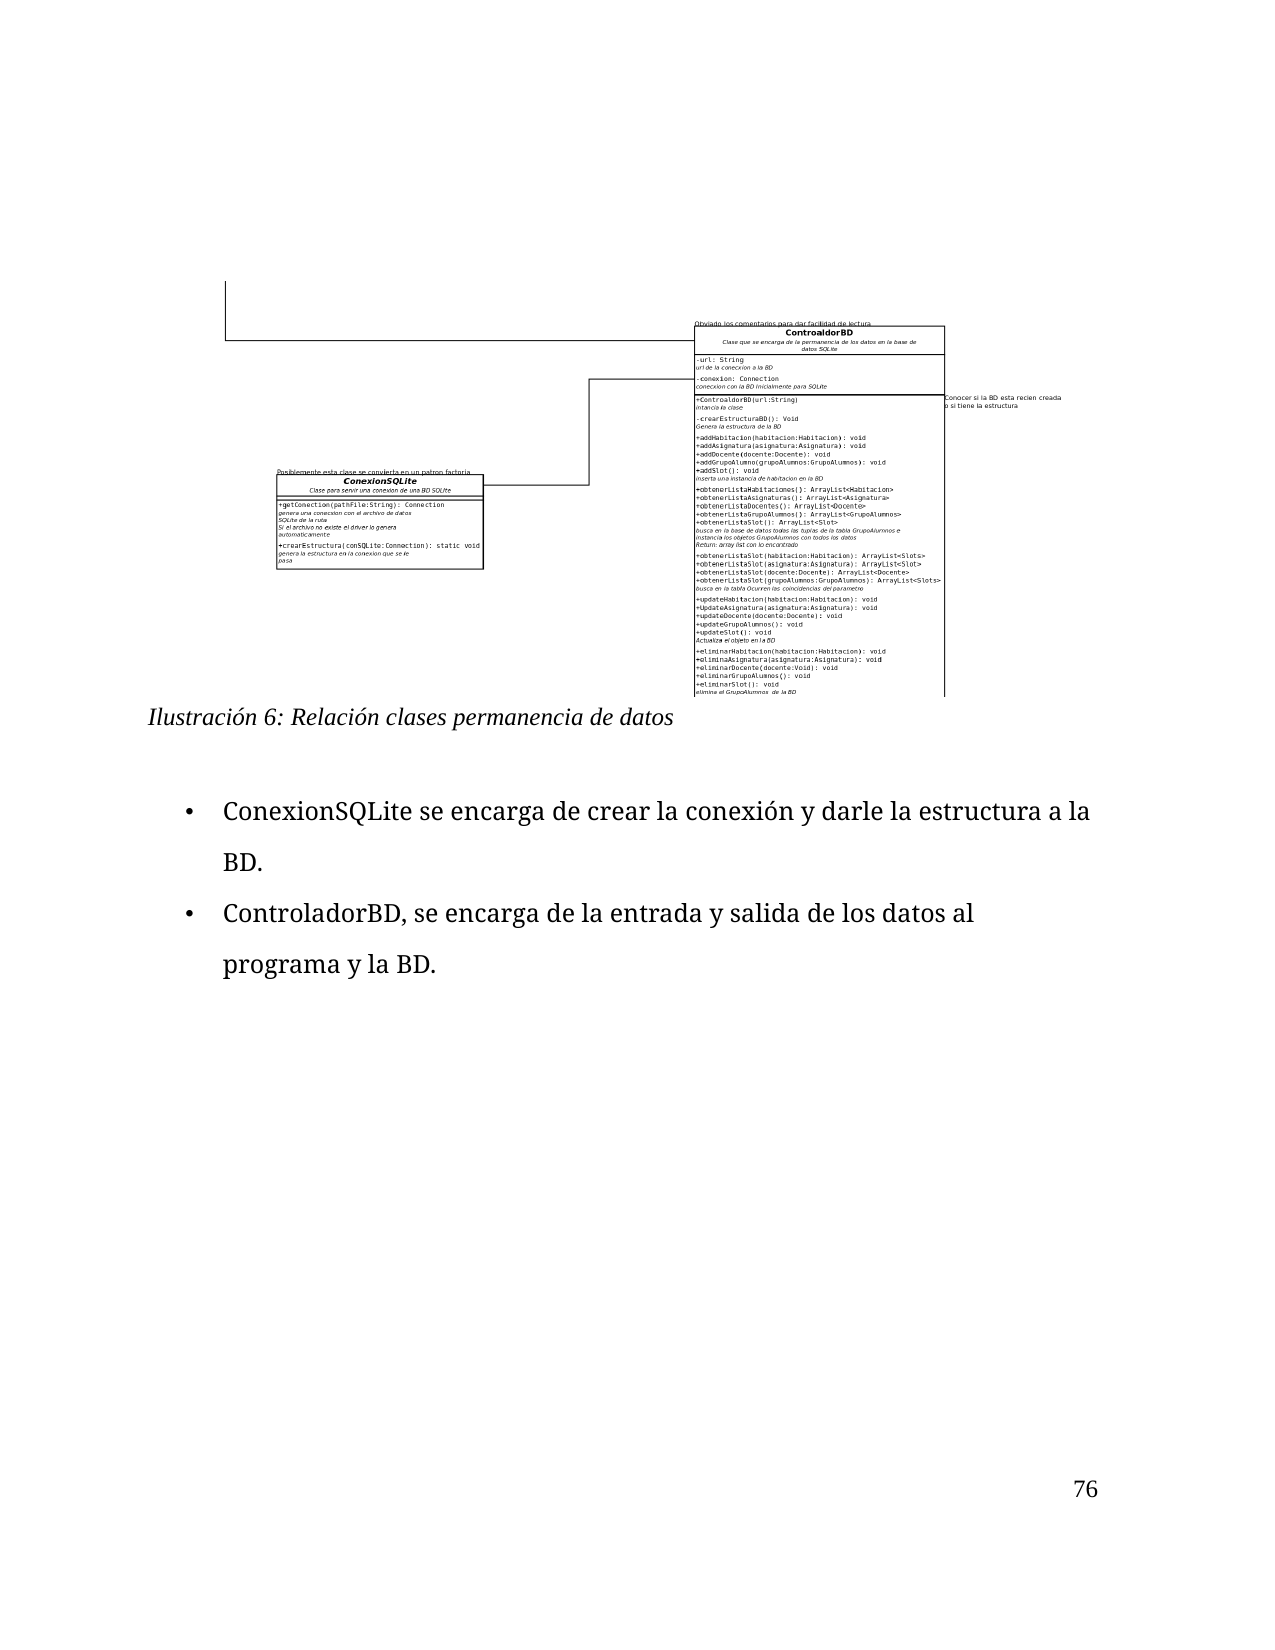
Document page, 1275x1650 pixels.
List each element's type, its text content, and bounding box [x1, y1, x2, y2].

text Ilustración 6: Relación clases permanencia de datos [148, 697, 1098, 731]
list ConexionSQLite se encarga de crear la conexión y darle la estructura a la BD. [185, 794, 1098, 879]
picture [147, 281, 1098, 697]
list ControladorBD, se encarga de la entrada y salida de los datos al programa y la BD. [185, 896, 1098, 981]
